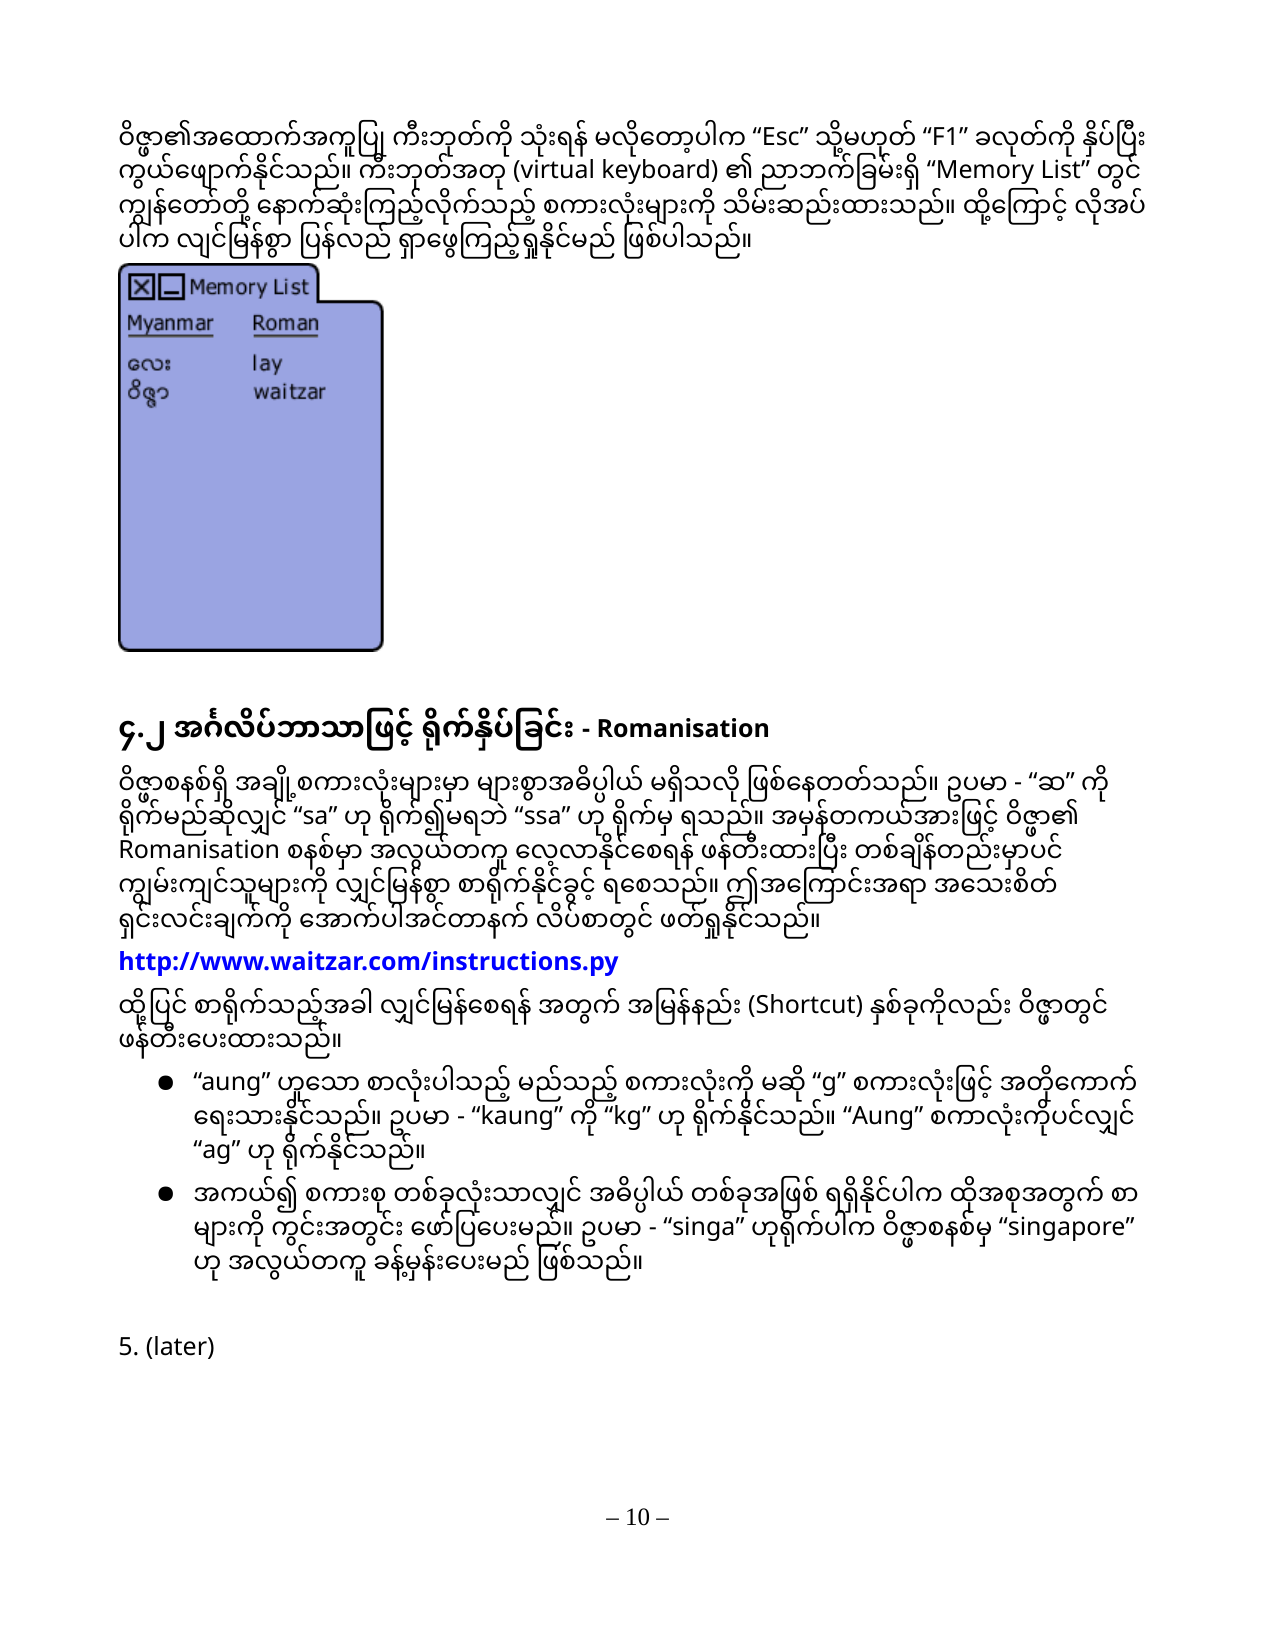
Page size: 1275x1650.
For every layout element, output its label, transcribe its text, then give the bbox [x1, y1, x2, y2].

list အကယ်၍ စကားစု တစ်ခုလုံးသာလျှင် အဓိပ္ပါယ် တစ်ခုအဖြစ် ရရှိနိုင်ပါက ထိုအစုအတွက် စာများကို ကွင်းအတွင်း ဖော်ပြပေးမည်။ ဥပမာ - “singa” ဟုရိုက်ပါက ဝိဇ္ဖာစနစ်မှ “singapore” ဟု အလွယ်တကူ ခန့်မှန်းပေးမည် ဖြစ်သည်။ [156, 1174, 1157, 1277]
list “aung” ဟူသော စာလုံးပါသည့် မည်သည့် စကားလုံးကို မဆို “g” စကားလုံးဖြင့် အတိုကောက် ရေးသားနိုင်သည်။ ဥပမာ - “kaung” ကို “kg” ဟု ရိုက်နိုင်သည်။ “Aung” စကာလုံးကိုပင်လျှင် “ag” ဟု ရိုက်နိုင်သည်။ [156, 1063, 1157, 1166]
text ဝိဇ္ဖာ၏အထောက်အကူပြု ကီးဘုတ်ကို သုံးရန် မလိုတော့ပါက “Esc” သို့မဟုတ် “F1” ခလုတ်ကို နှိပ်ပြီး ကွယ်ဖျောက်နိုင်သည်။ ကီးဘုတ်အတု (virtual keyboard) ၏ ညာဘက်ခြမ်းရှိ “Memory List” တွင် ကျွန်တော်တို့ နောက်ဆုံးကြည့်လိုက်သည့် စကားလုံးများကို သိမ်းဆည်းထားသည်။ ထို့ကြောင့် လိုအပ်ပါက လျင်မြန်စွာ ပြန်လည် ရှာဖွေကြည့်ရှုနိုင်မည် ဖြစ်ပါသည်။ [118, 118, 1157, 254]
text http://www.waitzar.com/instructions.py [118, 943, 1157, 977]
subtitle ၄.၂ အင်္ဂလိပ်ဘာသာဖြင့် ရိုက်နှိပ်ခြင်း - Romanisation [118, 706, 1157, 746]
text ဝိဇ္ဖာစနစ်ရှိ အချို့စကားလုံးများမှာ များစွာအဓိပ္ပါယ် မရှိသလို ဖြစ်နေတတ်သည်။ ဥပမာ - “ဆ” ကို ရိုက်မည်ဆိုလျှင် “sa” ဟု ရိုက်၍မရဘဲ “ssa” ဟု ရိုက်မှ ရသည်။ အမှန်တကယ်အားဖြင့် ဝိဇ္ဖာ၏ Romanisation စနစ်မှာ အလွယ်တကူ လေ့လာနိုင်စေရန် ဖန်တီးထားပြီး တစ်ချိန်တည်းမှာပင် ကျွမ်းကျင်သူများကို လျှင်မြန်စွာ စာရိုက်နိုင်ခွင့် ရစေသည်။ ဤအကြောင်းအရာ အသေးစိတ်ရှင်းလင်းချက်ကို အောက်ပါအင်တာနက် လိပ်စာတွင် ဖတ်ရှုနိုင်သည်။ [118, 764, 1157, 934]
text ထို့ပြင် စာရိုက်သည့်အခါ လျှင်မြန်စေရန် အတွက် အမြန်နည်း (Shortcut) နှစ်ခုကိုလည်း ဝိဇ္ဖာတွင် ဖန်တီးပေးထားသည်။ [118, 986, 1157, 1054]
text 5. (later) [118, 1329, 1157, 1363]
picture [118, 263, 384, 652]
